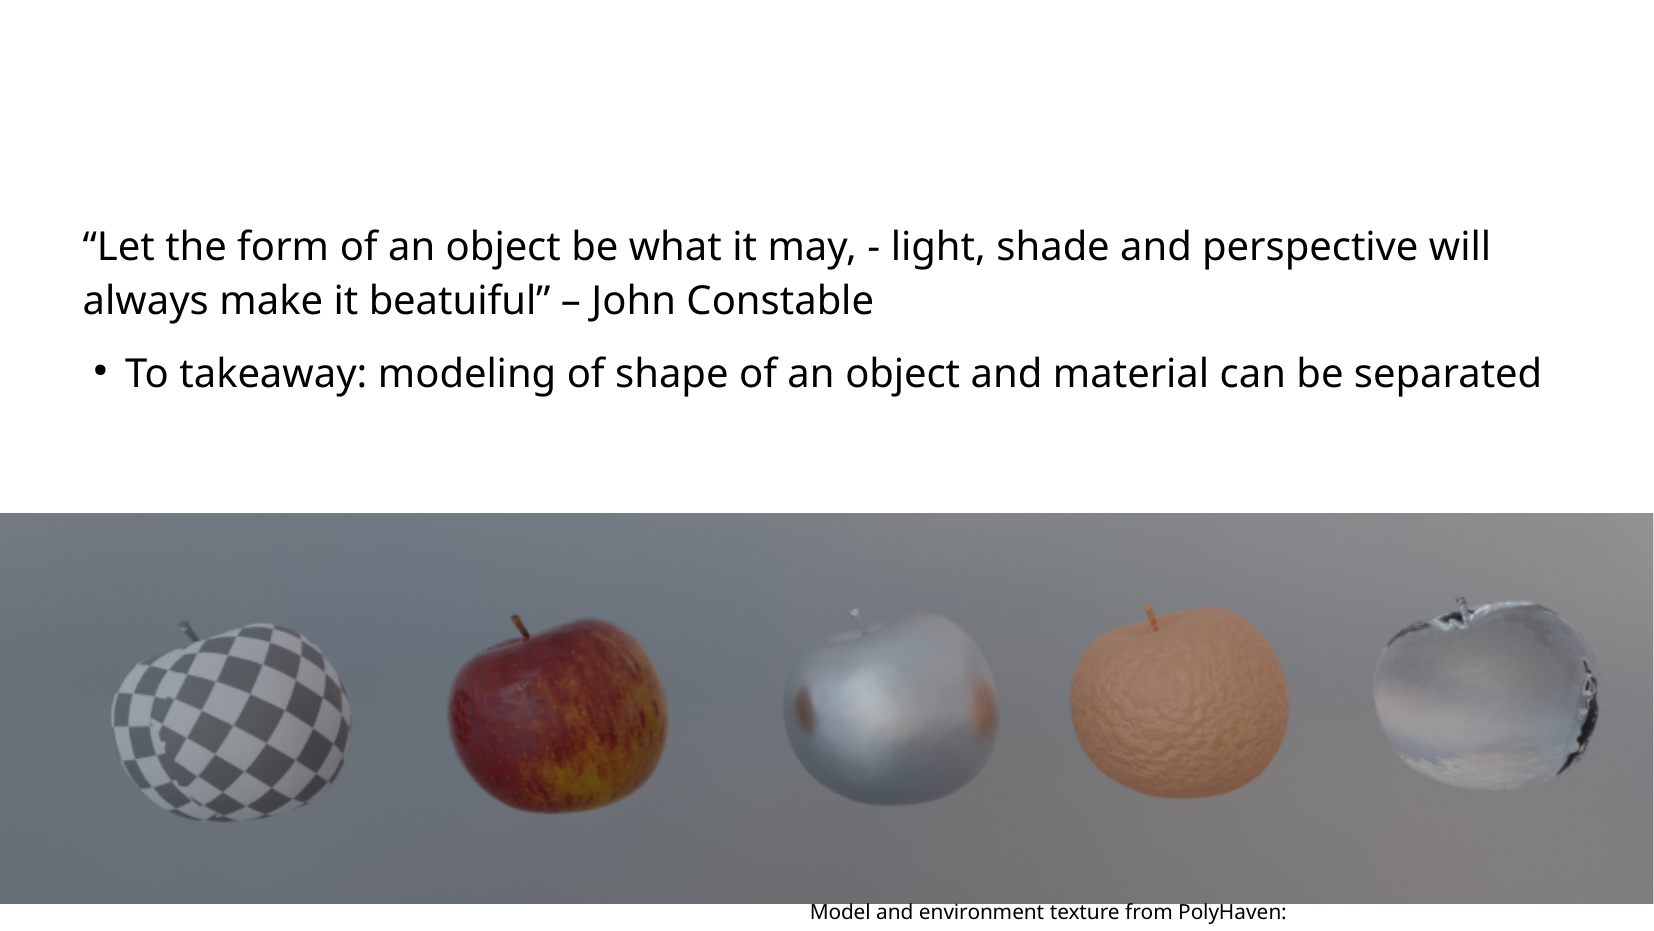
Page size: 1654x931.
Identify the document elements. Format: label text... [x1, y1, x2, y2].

text_box Model and environment texture from PolyHaven: https://polyhaven.com/a/food_apple_01 [795, 889, 1651, 931]
list “Let the form of an object be what it may, - light, shade and perspective will always make it beatuiful” – John Constable To takeaway: modeling of shape of an object and material can be separated [82, 217, 1571, 436]
picture [0, 513, 1654, 904]
